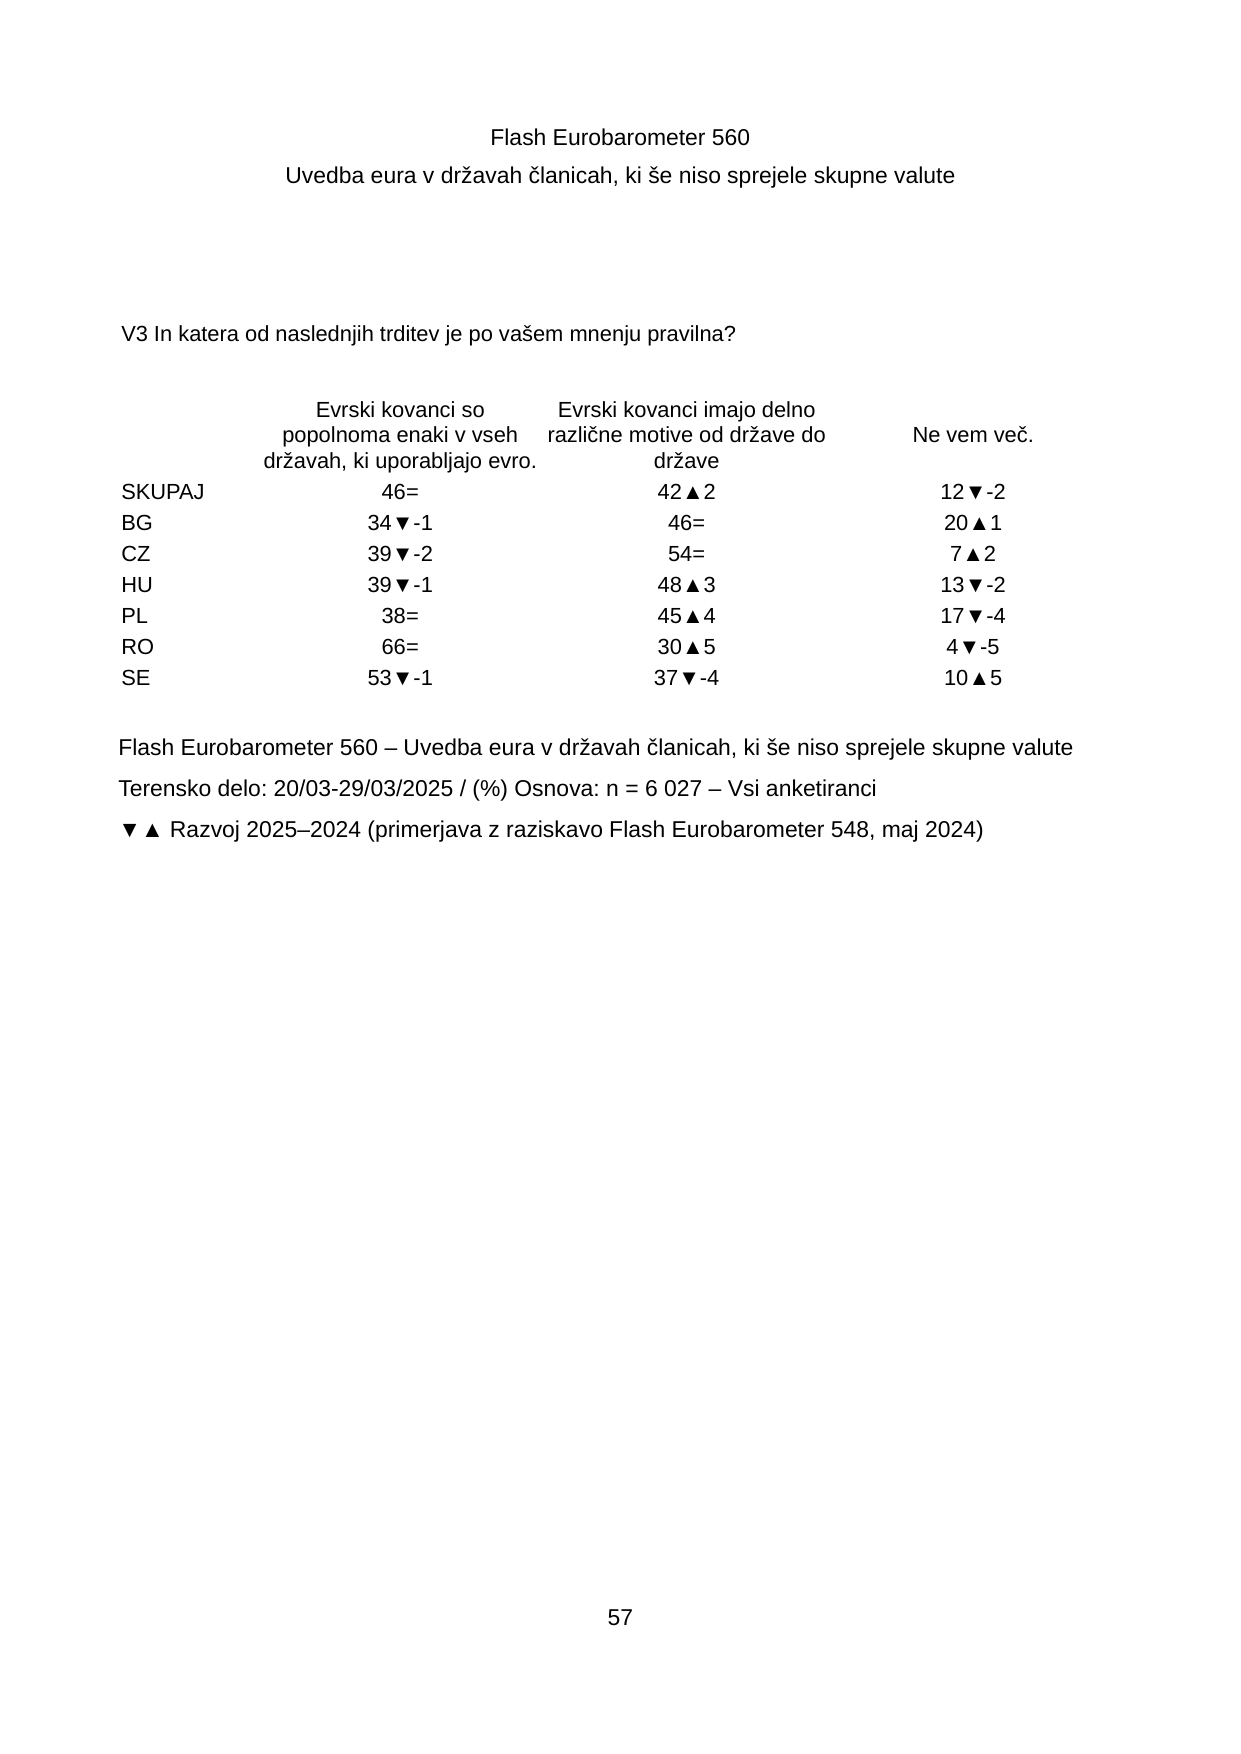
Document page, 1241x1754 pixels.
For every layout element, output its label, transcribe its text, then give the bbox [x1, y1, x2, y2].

table_cell Evrski kovanci imajo delno različne motive od države do države [543, 394, 830, 476]
table_cell 12▼-2 [830, 476, 1116, 507]
table_cell 30▲5 [543, 631, 830, 662]
table_cell RO [118, 631, 257, 662]
text ▼▲ Razvoj 2025–2024 (primerjava z raziskavo Flash Eurobarometer 548, maj 2024) [118, 816, 1122, 842]
table_cell 7▲2 [830, 538, 1116, 569]
table_cell Evrski kovanci so popolnoma enaki v vseh državah, ki uporabljajo evro. [257, 394, 543, 476]
table_cell SE [118, 662, 257, 693]
table_cell 46= [257, 476, 543, 507]
table_cell [118, 394, 257, 476]
table_cell 10▲5 [830, 662, 1116, 693]
table_cell 34▼-1 [257, 507, 543, 538]
table_cell 20▲1 [830, 507, 1116, 538]
table_cell 53▼-1 [257, 662, 543, 693]
table_cell 17▼-4 [830, 600, 1116, 631]
table_cell [118, 362, 257, 394]
table_cell HU [118, 569, 257, 600]
table_cell BG [118, 507, 257, 538]
table_cell 4▼-5 [830, 631, 1116, 662]
table_cell Ne vem več. [830, 394, 1116, 476]
table_cell 46= [543, 507, 830, 538]
table_cell 48▲3 [543, 569, 830, 600]
table_cell 45▲4 [543, 600, 830, 631]
table_cell [543, 362, 830, 394]
table_cell [257, 362, 543, 394]
table_cell 54= [543, 538, 830, 569]
text Terensko delo: 20/03-29/03/2025 / (%) Osnova: n = 6 027 – Vsi anketiranci [118, 775, 1122, 801]
table_cell 66= [257, 631, 543, 662]
table_cell [830, 362, 1116, 394]
table_cell PL [118, 600, 257, 631]
table_cell 39▼-2 [257, 538, 543, 569]
table_cell 39▼-1 [257, 569, 543, 600]
table_header V3 In katera od naslednjih trditev je po vašem mnenju pravilna? [118, 306, 1116, 362]
table_cell 13▼-2 [830, 569, 1116, 600]
table_cell 42▲2 [543, 476, 830, 507]
text Flash Eurobarometer 560 – Uvedba eura v državah članicah, ki še niso sprejele skupne valute [118, 734, 1122, 760]
table_cell 38= [257, 600, 543, 631]
table_cell CZ [118, 538, 257, 569]
table_cell SKUPAJ [118, 476, 257, 507]
table_cell 37▼-4 [543, 662, 830, 693]
